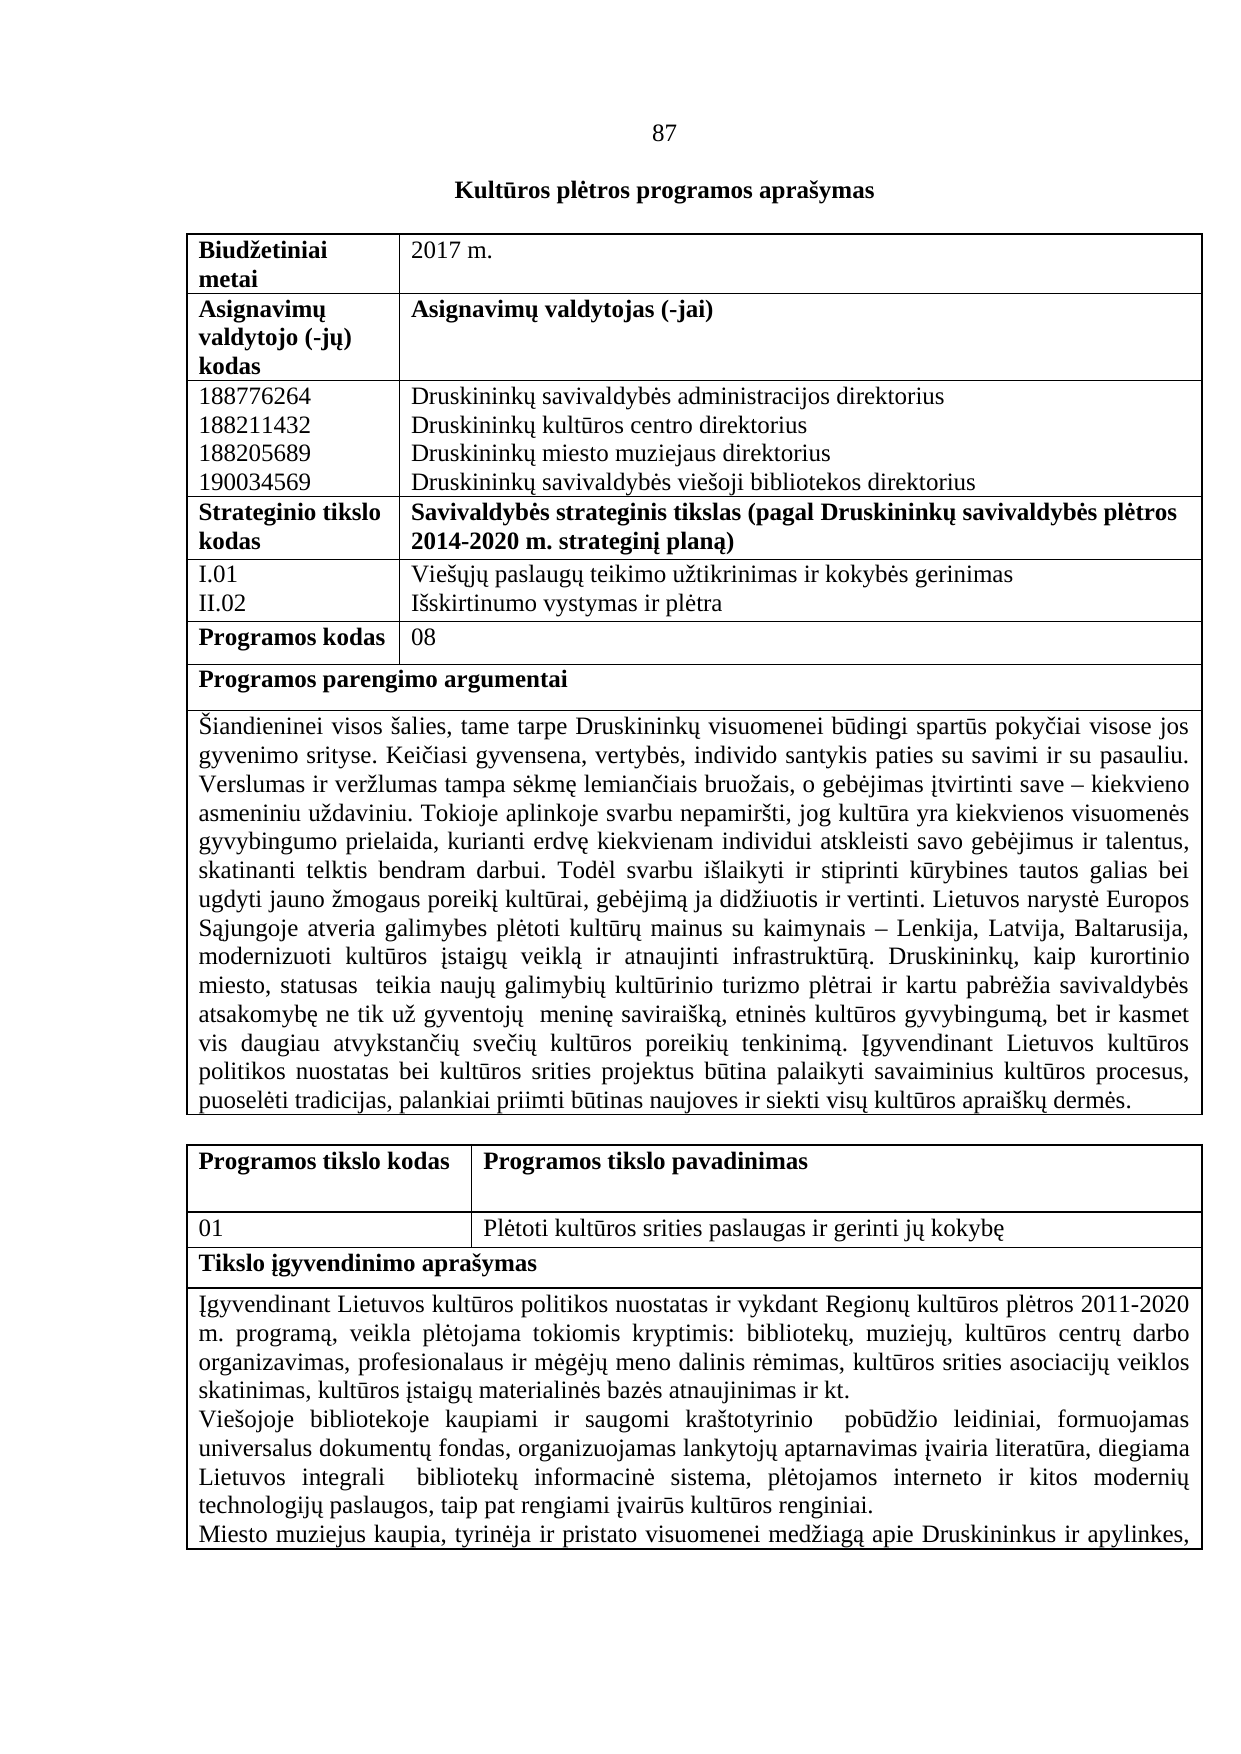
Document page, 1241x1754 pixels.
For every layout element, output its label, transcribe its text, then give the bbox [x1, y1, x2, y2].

table_header Programos tikslo kodas [188, 1146, 471, 1211]
table_header Biudžetiniai metai [188, 235, 399, 293]
table_cell Šiandieninei visos šalies, tame tarpe Druskininkų visuomenei būdingi spartūs pokyčiai visose jos gyvenimo srityse. Keičiasi gyvensena, vertybės, individo santykis paties su savimi ir su pasauliu. Verslumas ir veržlumas tampa sėkmę lemiančiais bruožais, o gebėjimas įtvirtinti save – kiekvieno asmeniniu uždaviniu. Tokioje aplinkoje svarbu nepamiršti, jog kultūra yra kiekvienos visuomenės gyvybingumo prielaida, kurianti erdvę kiekvienam individui atskleisti savo gebėjimus ir talentus, skatinanti telktis bendram darbui. Todėl svarbu išlaikyti ir stiprinti kūrybines tautos galias bei ugdyti jauno žmogaus poreikį kultūrai, gebėjimą ja didžiuotis ir vertinti. Lietuvos narystė Europos Sąjungoje atveria galimybes plėtoti kultūrų mainus su kaimynais – Lenkija, Latvija, Baltarusija, modernizuoti kultūros įstaigų veiklą ir atnaujinti infrastruktūrą. Druskininkų, kaip kurortinio miesto, statusas teikia naujų galimybių kultūrinio turizmo plėtrai ir kartu pabrėžia savivaldybės atsakomybę ne tik už gyventojų meninę saviraišką, etninės kultūros gyvybingumą, bet ir kasmet vis daugiau atvykstančių svečių kultūros poreikių tenkinimą. Įgyvendinant Lietuvos kultūros politikos nuostatas bei kultūros srities projektus būtina palaikyti savaiminius kultūros procesus, puoselėti tradicijas, palankiai priimti būtinas naujoves ir siekti visų kultūros apraiškų dermės. [188, 711, 1201, 1114]
table_cell Programos parengimo argumentai [188, 665, 1201, 710]
table_cell Įgyvendinant Lietuvos kultūros politikos nuostatas ir vykdant Regionų kultūros plėtros 2011-2020 m. programą, veikla plėtojama tokiomis kryptimis: bibliotekų, muziejų, kultūros centrų darbo organizavimas, profesionalaus ir mėgėjų meno dalinis rėmimas, kultūros srities asociacijų veiklos skatinimas, kultūros įstaigų materialinės bazės atnaujinimas ir kt. Viešojoje bibliotekoje kaupiami ir saugomi kraštotyrinio pobūdžio leidiniai, formuojamas universalus dokumentų fondas, organizuojamas lankytojų aptarnavimas įvairia literatūra, diegiama Lietuvos integrali bibliotekų informacinė sistema, plėtojamos interneto ir kitos modernių technologijų paslaugos, taip pat rengiami įvairūs kultūros renginiai. Miesto muziejus kaupia, tyrinėja ir pristato visuomenei medžiagą apie Druskininkus ir apylinkes, [188, 1289, 1201, 1548]
table_cell Druskininkų savivaldybės administracijos direktorius Druskininkų kultūros centro direktorius Druskininkų miesto muziejaus direktorius Druskininkų savivaldybės viešoji bibliotekos direktorius [400, 381, 1201, 496]
text Kultūros plėtros programos aprašymas [177, 176, 1152, 204]
table_cell 188776264 188211432 188205689 190034569 [188, 381, 399, 496]
table_cell Asignavimų valdytojo (-jų) kodas [188, 294, 399, 380]
table_cell Asignavimų valdytojas (-jai) [400, 294, 1201, 380]
table_cell Strateginio tikslo kodas [188, 497, 399, 558]
table_cell Viešųjų paslaugų teikimo užtikrinimas ir kokybės gerinimas Išskirtinumo vystymas ir plėtra [400, 560, 1201, 621]
table_cell Plėtoti kultūros srities paslaugas ir gerinti jų kokybę [472, 1213, 1201, 1247]
table_cell 01 [188, 1213, 471, 1247]
table_cell Savivaldybės strateginis tikslas (pagal Druskininkų savivaldybės plėtros 2014-2020 m. strateginį planą) [400, 497, 1201, 558]
table_cell Programos kodas [188, 622, 399, 663]
table_cell Tikslo įgyvendinimo aprašymas [188, 1248, 1201, 1287]
table_cell 08 [400, 622, 1201, 663]
table_header Programos tikslo pavadinimas [472, 1146, 1201, 1211]
table_header 2017 m. [400, 235, 1201, 293]
table_cell I.01 II.02 [188, 560, 399, 621]
